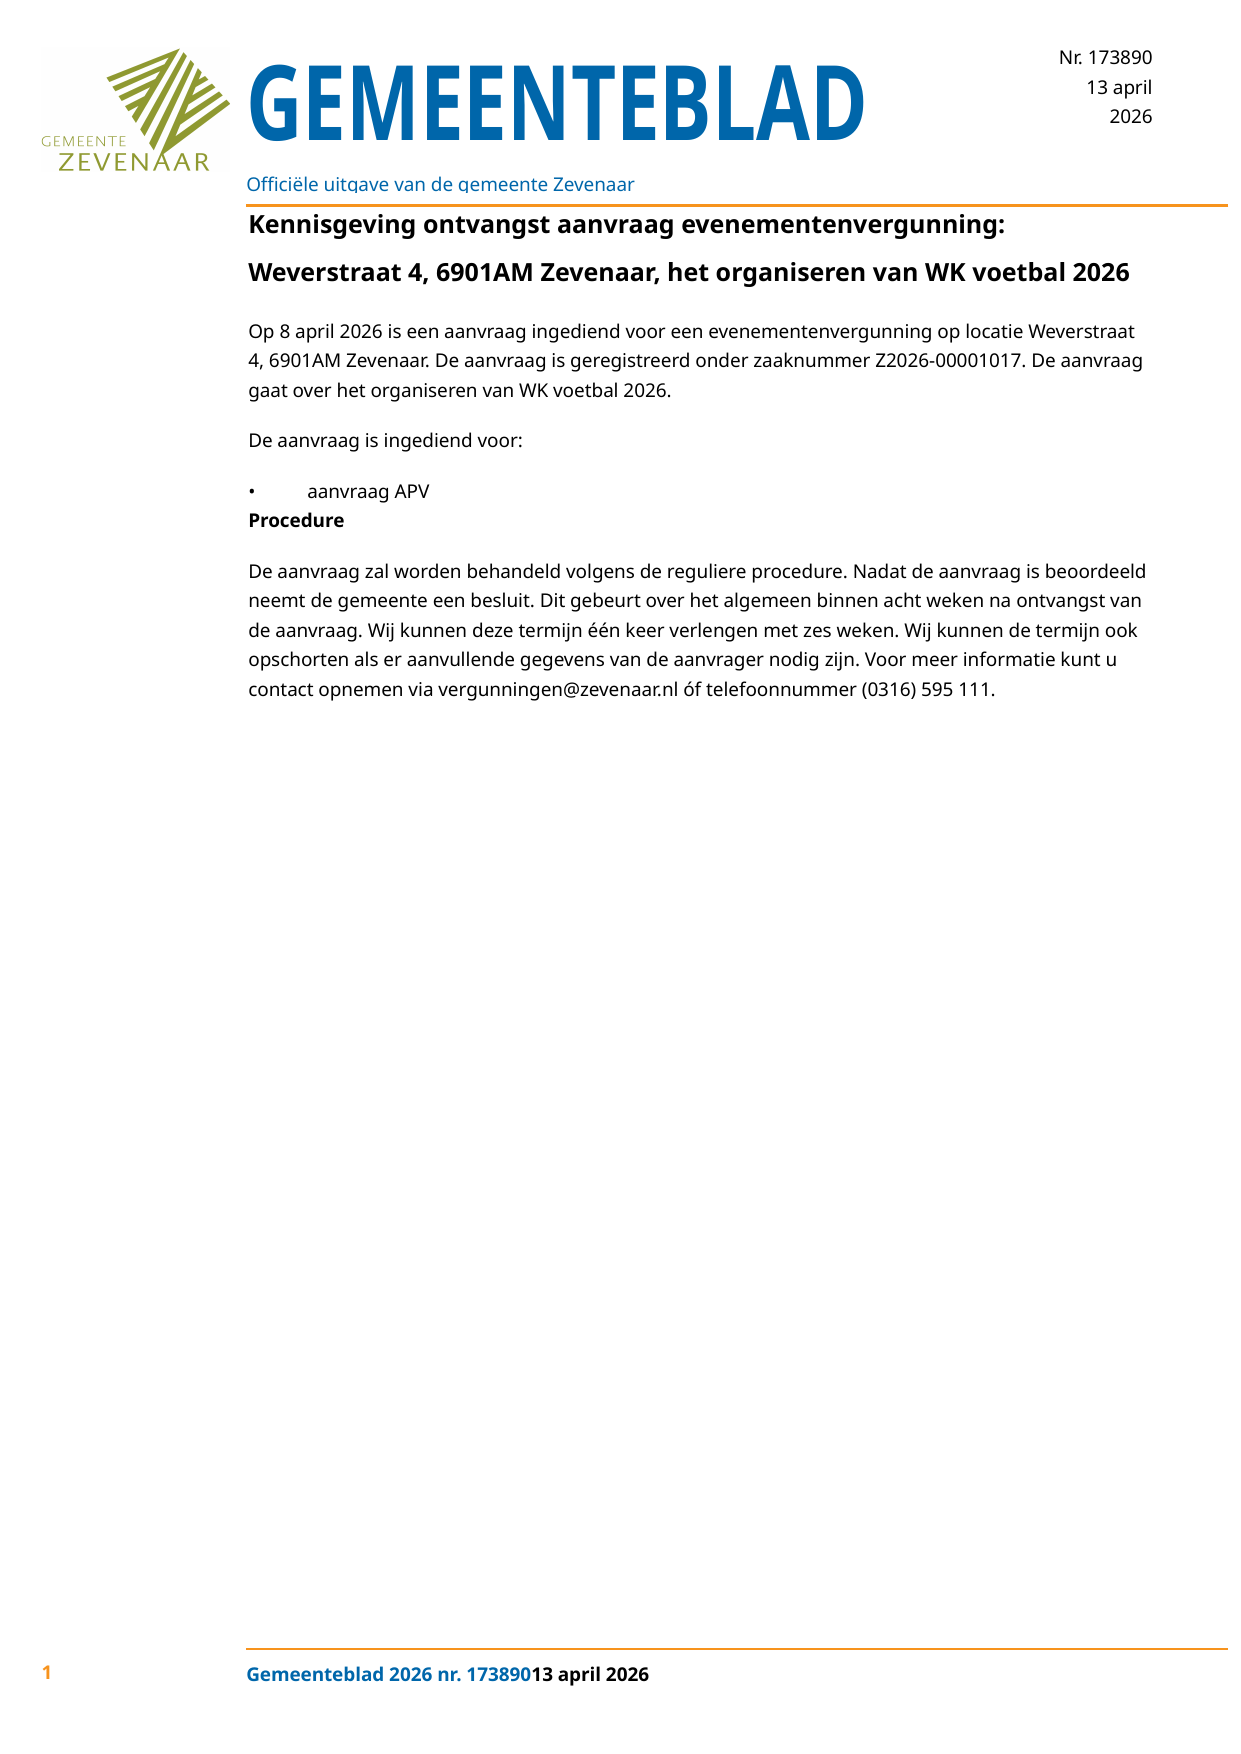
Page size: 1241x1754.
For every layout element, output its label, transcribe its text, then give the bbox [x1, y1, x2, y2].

picture [41, 47, 231, 172]
text De aanvraag zal worden behandeld volgens de reguliere procedure. Nadat de aanvraag is beoordeeld neemt de gemeente een besluit. Dit gebeurt over het algemeen binnen acht weken na ontvangst van de aanvraag. Wij kunnen deze termijn één keer verlengen met zes weken. Wij kunnen de termijn ook opschorten als er aanvullende gegevens van de aanvrager nodig zijn. Voor meer informatie kunt u contact opnemen via vergunningen@zevenaar.nl óf telefoonnummer (0316) 595 111. [248, 558, 1152, 702]
text De aanvraag is ingediend voor: [248, 427, 1152, 453]
text Procedure [248, 507, 1152, 533]
text Op 8 april 2026 is een aanvraag ingediend voor een evenementenvergunning op locatie Weverstraat 4, 6901AM Zevenaar. De aanvraag is geregistreerd onder zaaknummer Z2026-00001017. De aanvraag gaat over het organiseren van WK voetbal 2026. [248, 318, 1152, 403]
text Kennisgeving ontvangst aanvraag evenementenvergunning: Weverstraat 4, 6901AM Zevenaar, het organiseren van WK voetbal 2026 [248, 207, 1152, 288]
list aanvraag APV [248, 478, 1152, 504]
